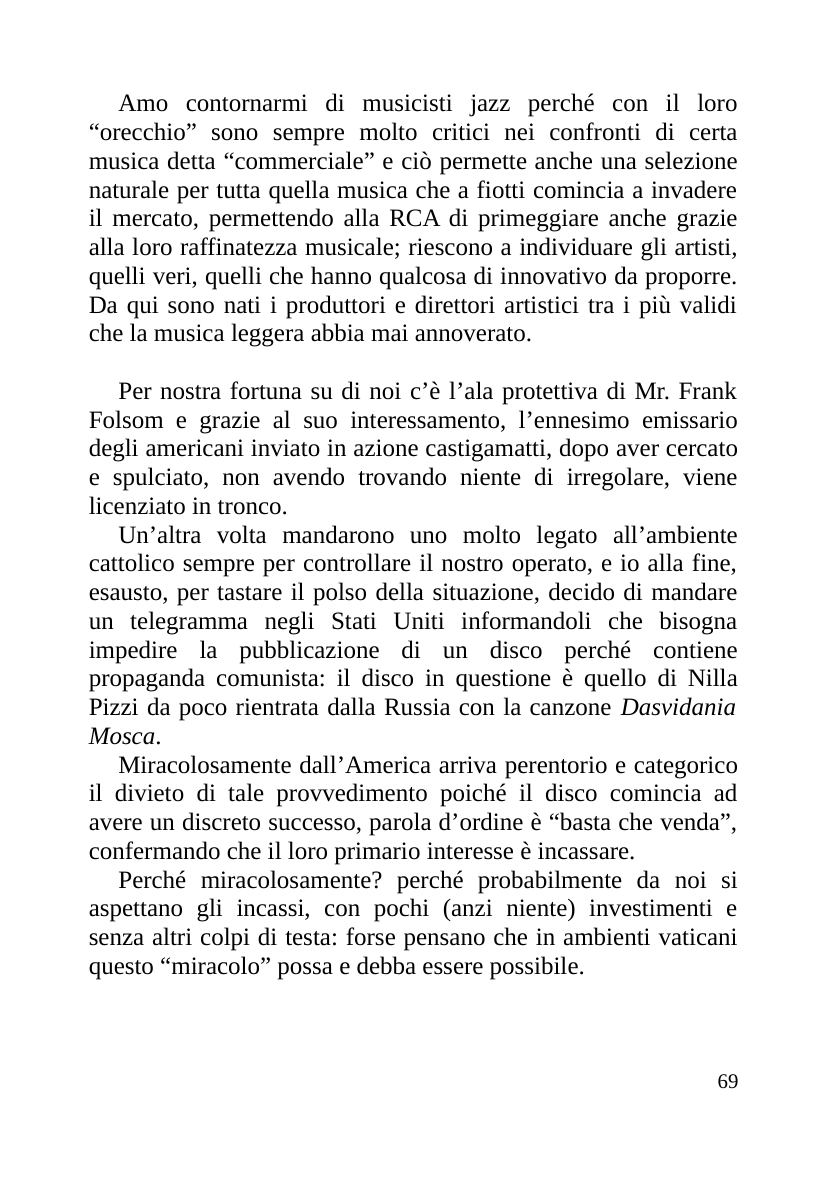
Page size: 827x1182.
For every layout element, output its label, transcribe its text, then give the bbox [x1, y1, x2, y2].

text Un’altra volta mandarono uno molto legato all’ambiente cattolico sempre per controllare il nostro operato, e io alla fine, esausto, per tastare il polso della situazione, decido di mandare un telegramma negli Stati Uniti informandoli che bisogna impedire la pubblicazione di un disco perché contiene propaganda comunista: il disco in questione è quello di Nilla Pizzi da poco rientrata dalla Russia con la canzone Dasvidania Mosca. [88, 520, 738, 750]
text Miracolosamente dall’America arriva perentorio e categorico il divieto di tale provvedimento poiché il disco comincia ad avere un discreto successo, parola d’ordine è “basta che venda”, confermando che il loro primario interesse è incassare. [88, 750, 738, 865]
text Perché miracolosamente? perché probabilmente da noi si aspettano gli incassi, con pochi (anzi niente) investimenti e senza altri colpi di testa: forse pensano che in ambienti vaticani questo “miracolo” possa e debba essere possibile. [88, 865, 738, 980]
text Per nostra fortuna su di noi c’è l’ala protettiva di Mr. Frank Folsom e grazie al suo interessamento, l’ennesimo emissario degli americani inviato in azione castigamatti, dopo aver cercato e spulciato, non avendo trovando niente di irregolare, viene licenziato in tronco. [88, 376, 738, 520]
text Amo contornarmi di musicisti jazz perché con il loro “orecchio” sono sempre molto critici nei confronti di certa musica detta “commerciale” e ciò permette anche una selezione naturale per tutta quella musica che a fiotti comincia a invadere il mercato, permettendo alla RCA di primeggiare anche grazie alla loro raffinatezza musicale; riescono a individuare gli artisti, quelli veri, quelli che hanno qualcosa di innovativo da proporre. Da qui sono nati i produttori e direttori artistici tra i più validi che la musica leggera abbia mai annoverato. [88, 88, 738, 347]
